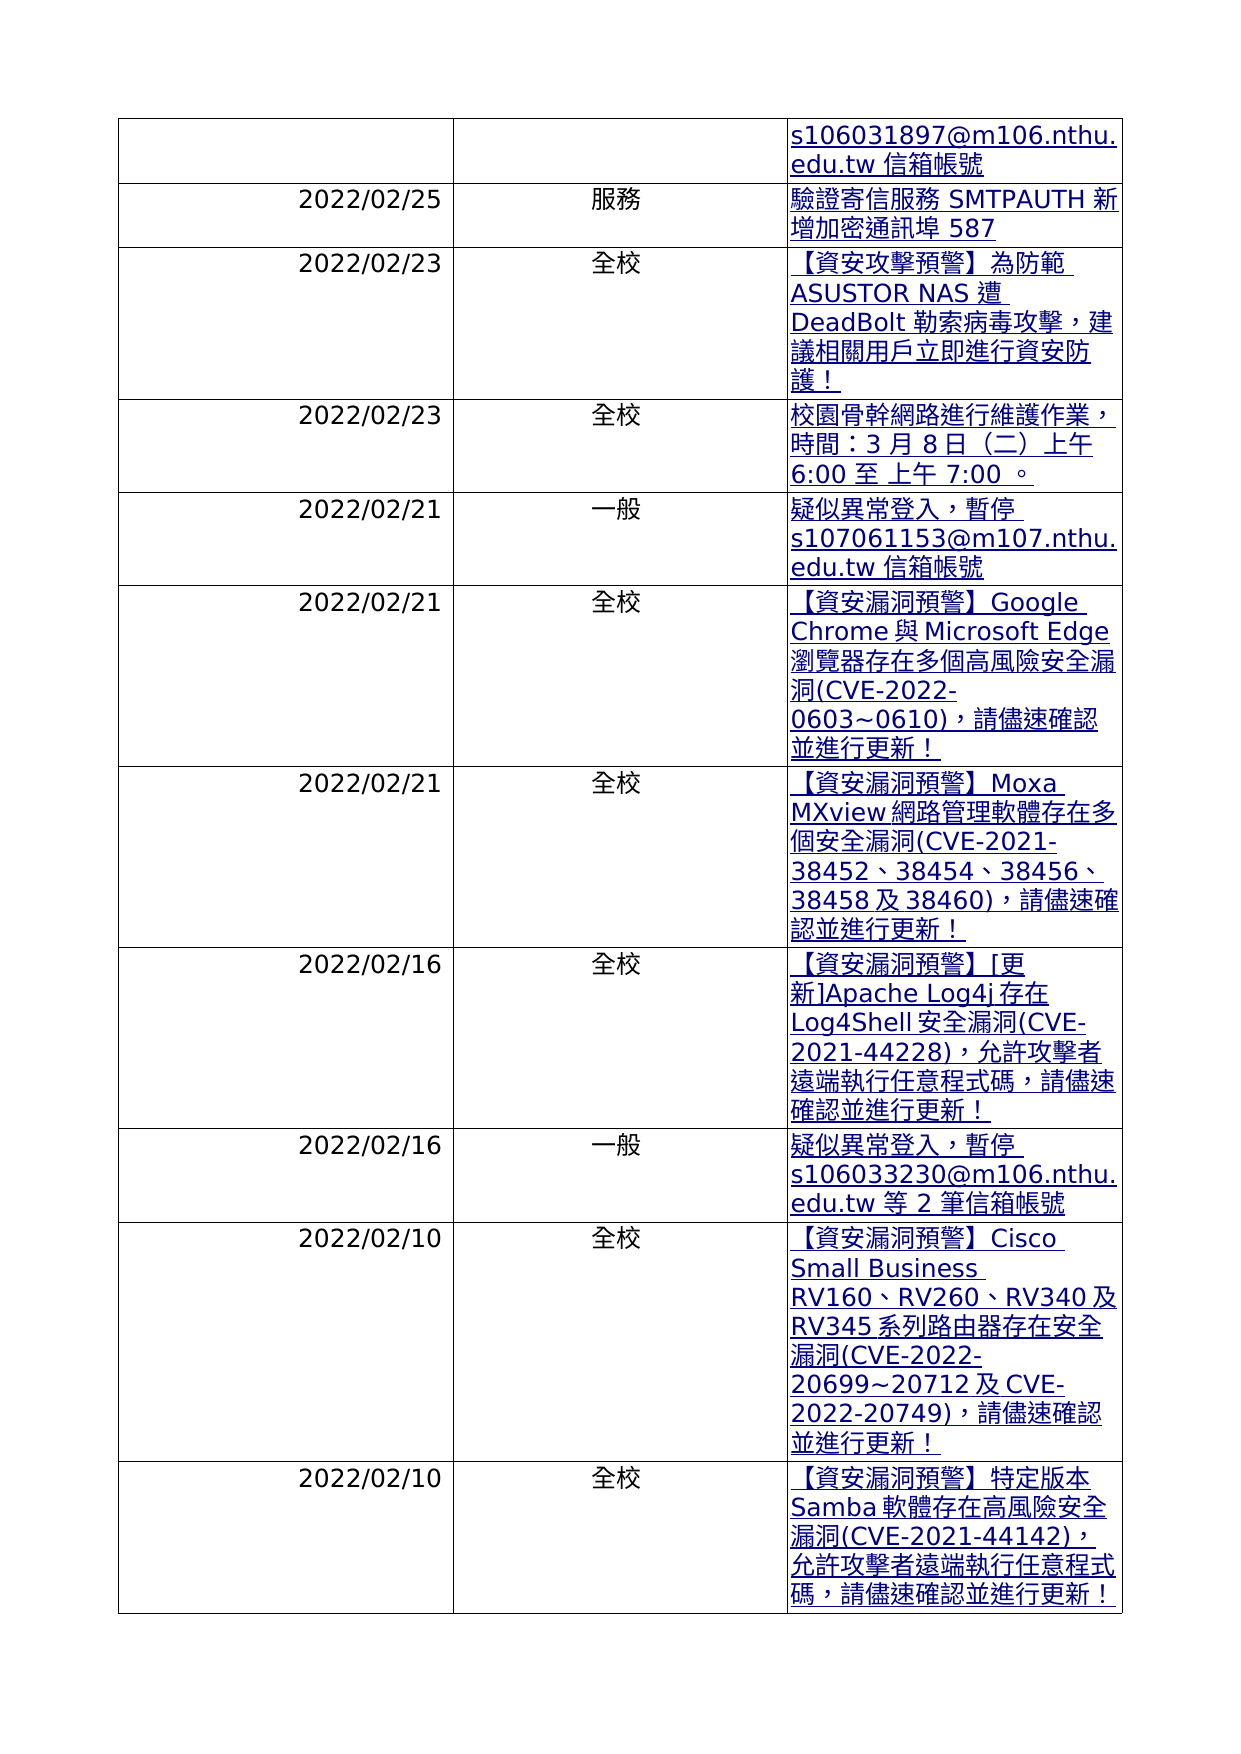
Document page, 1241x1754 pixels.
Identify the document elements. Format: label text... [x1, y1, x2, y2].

table_cell 【資安漏洞預警】特定版本Samba軟體存在高風險安全漏洞(CVE-2021-44142)，允許攻擊者遠端執行任意程式碼，請儘速確認並進行更新！ [788, 1462, 1122, 1613]
table_cell 2022/02/21 [119, 767, 453, 947]
table_cell 全校 [454, 586, 787, 766]
table_cell 【資安漏洞預警】Google Chrome與Microsoft Edge瀏覽器存在多個高風險安全漏洞(CVE-2022-0603~0610)，請儘速確認並進行更新！ [788, 586, 1122, 766]
table_cell 疑似異常登入，暫停 s107061153@m107.nthu.edu.tw 信箱帳號 [788, 493, 1122, 585]
table_cell 2022/02/23 [119, 400, 453, 492]
table_cell 2022/02/23 [119, 248, 453, 398]
table_cell 疑似異常登入，暫停 s106033230@m106.nthu.edu.tw 等 2 筆信箱帳號 [788, 1129, 1122, 1222]
table_cell 2022/02/16 [119, 948, 453, 1128]
table_cell 全校 [454, 1462, 787, 1613]
table_cell 全校 [454, 948, 787, 1128]
table_cell 全校 [454, 767, 787, 947]
table_cell 【資安漏洞預警】Cisco Small Business RV160、RV260、RV340及RV345系列路由器存在安全漏洞(CVE-2022-20699~20712及CVE-2022-20749)，請儘速確認並進行更新！ [788, 1223, 1122, 1461]
table_cell 【資安攻擊預警】為防範 ASUSTOR NAS 遭 DeadBolt 勒索病毒攻擊，建議相關用戶立即進行資安防護！ [788, 248, 1122, 398]
table_cell [119, 119, 453, 182]
table_cell 2022/02/10 [119, 1462, 453, 1613]
table_cell 2022/02/25 [119, 184, 453, 247]
table_cell 全校 [454, 400, 787, 492]
table_cell 一般 [454, 493, 787, 585]
table_cell 驗證寄信服務 SMTPAUTH 新增加密通訊埠 587 [788, 184, 1122, 247]
table_cell [454, 119, 787, 182]
table_cell 【資安漏洞預警】[更新]Apache Log4j存在Log4Shell安全漏洞(CVE-2021-44228)，允許攻擊者遠端執行任意程式碼，請儘速確認並進行更新！ [788, 948, 1122, 1128]
table_cell 服務 [454, 184, 787, 247]
table_cell 2022/02/21 [119, 493, 453, 585]
table_cell 2022/02/16 [119, 1129, 453, 1222]
table_cell 全校 [454, 248, 787, 398]
table_cell s106031897@m106.nthu.edu.tw 信箱帳號 [788, 119, 1122, 182]
table_cell 校園骨幹網路進行維護作業，時間：3 月 8日（二）上午6:00 至 上午 7:00 。 [788, 400, 1122, 492]
table_cell 2022/02/21 [119, 586, 453, 766]
table_cell 2022/02/10 [119, 1223, 453, 1461]
table_cell 【資安漏洞預警】Moxa MXview網路管理軟體存在多個安全漏洞(CVE-2021-38452、38454、38456、38458及38460)，請儘速確認並進行更新！ [788, 767, 1122, 947]
table_cell 一般 [454, 1129, 787, 1222]
table_cell 全校 [454, 1223, 787, 1461]
